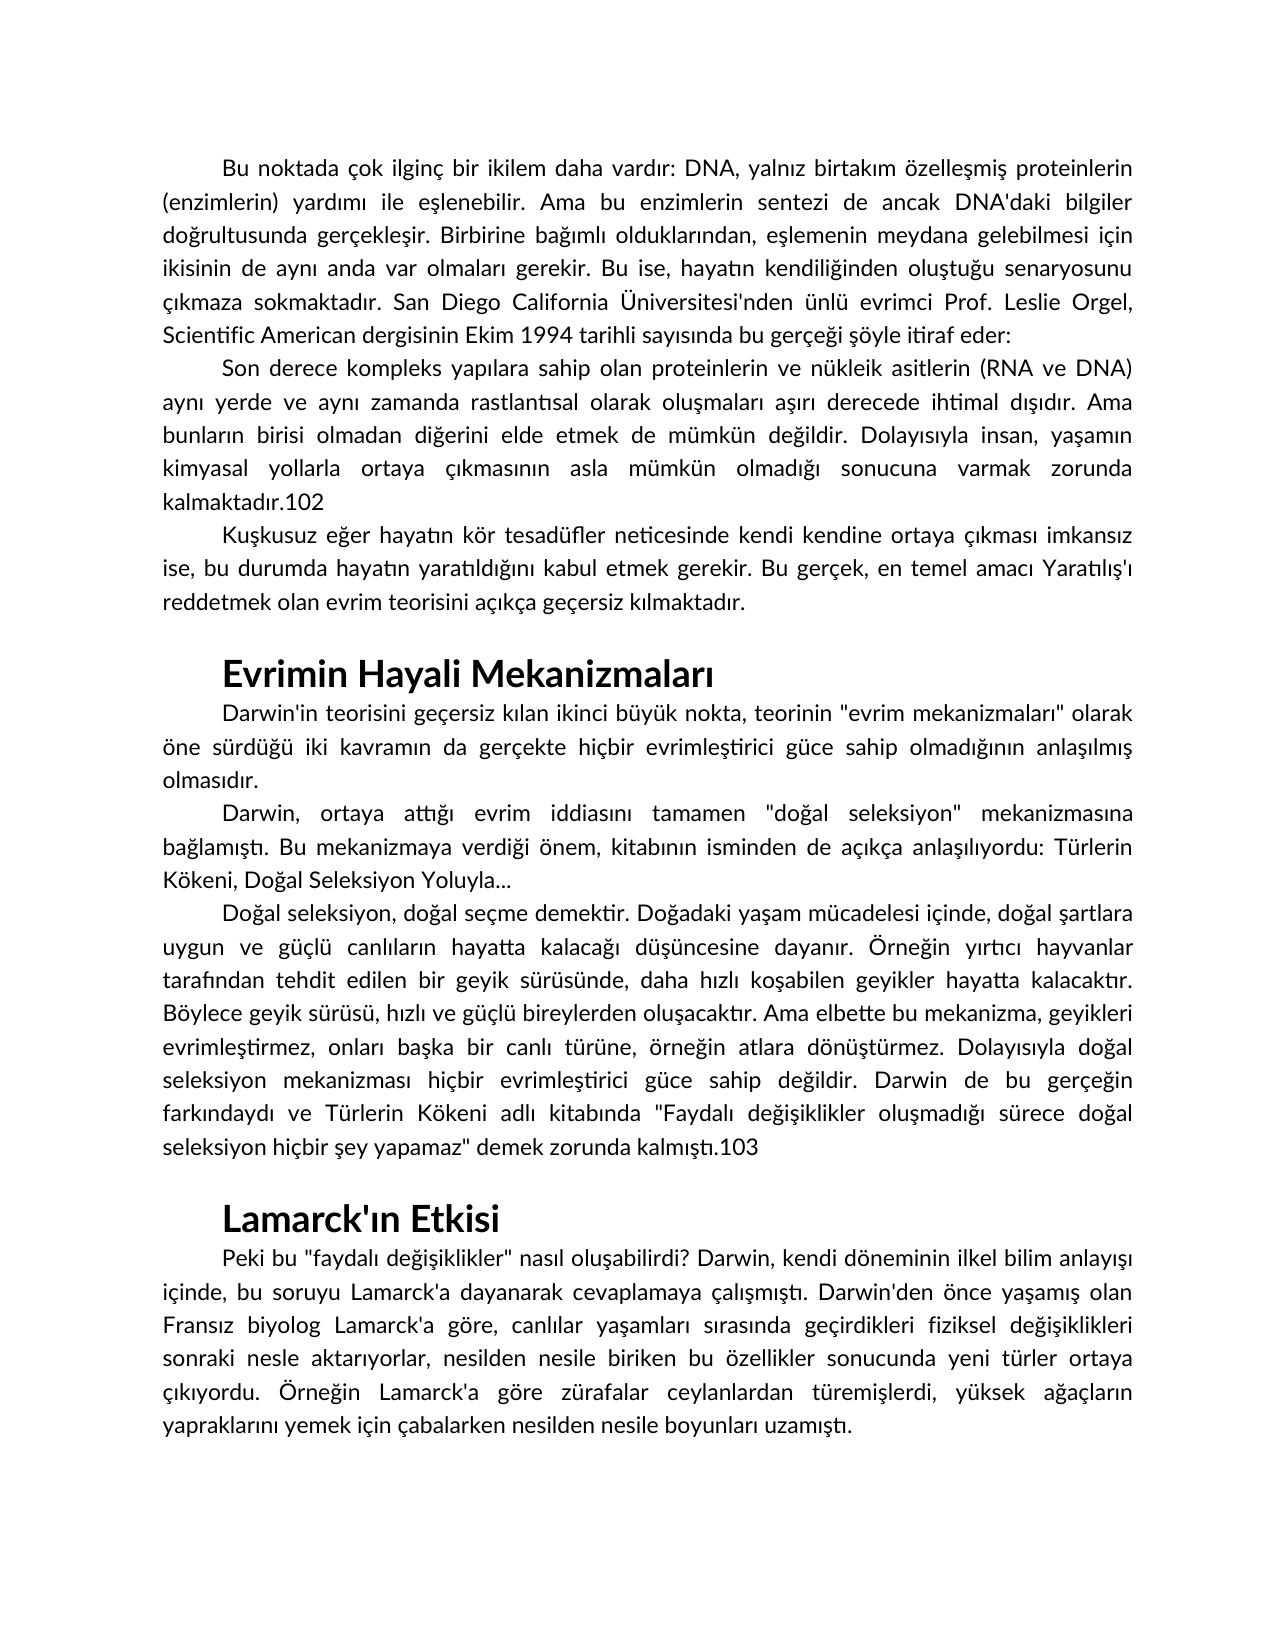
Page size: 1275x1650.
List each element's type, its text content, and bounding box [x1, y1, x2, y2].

text Darwin, ortaya attığı evrim iddiasını tamamen "doğal seleksiyon" mekanizmasına bağlamıştı. Bu mekanizmaya verdiği önem, kitabının isminden de açıkça anlaşılıyordu: Türlerin Kökeni, Doğal Seleksiyon Yoluyla... [162, 795, 1134, 895]
text Darwin'in teorisini geçersiz kılan ikinci büyük nokta, teorinin "evrim mekanizmaları" olarak öne sürdüğü iki kavramın da gerçekte hiçbir evrimleştirici güce sahip olmadığının anlaşılmış olmasıdır. [162, 695, 1134, 795]
subtitle Evrimin Hayali Mekanizmaları [162, 650, 1134, 695]
text Bu noktada çok ilginç bir ikilem daha vardır: DNA, yalnız birtakım özelleşmiş proteinlerin (enzimlerin) yardımı ile eşlenebilir. Ama bu enzimlerin sentezi de ancak DNA'daki bilgiler doğrultusunda gerçekleşir. Birbirine bağımlı olduklarından, eşlemenin meydana gelebilmesi için ikisinin de aynı anda var olmaları gerekir. Bu ise, hayatın kendiliğinden oluştuğu senaryosunu çıkmaza sokmaktadır. San Diego California Üniversitesi'nden ünlü evrimci Prof. Leslie Orgel, Scientific American dergisinin Ekim 1994 tarihli sayısında bu gerçeği şöyle itiraf eder: [162, 150, 1134, 350]
subtitle Lamarck'ın Etkisi [162, 1195, 1134, 1240]
text Kuşkusuz eğer hayatın kör tesadüfler neticesinde kendi kendine ortaya çıkması imkansız ise, bu durumda hayatın yaratıldığını kabul etmek gerekir. Bu gerçek, en temel amacı Yaratılış'ı reddetmek olan evrim teorisini açıkça geçersiz kılmaktadır. [162, 517, 1134, 617]
text Son derece kompleks yapılara sahip olan proteinlerin ve nükleik asitlerin (RNA ve DNA) aynı yerde ve aynı zamanda rastlantısal olarak oluşmaları aşırı derecede ihtimal dışıdır. Ama bunların birisi olmadan diğerini elde etmek de mümkün değildir. Dolayısıyla insan, yaşamın kimyasal yollarla ortaya çıkmasının asla mümkün olmadığı sonucuna varmak zorunda kalmaktadır.102 [162, 350, 1134, 517]
text Peki bu "faydalı değişiklikler" nasıl oluşabilirdi? Darwin, kendi döneminin ilkel bilim anlayışı içinde, bu soruyu Lamarck'a dayanarak cevaplamaya çalışmıştı. Darwin'den önce yaşamış olan Fransız biyolog Lamarck'a göre, canlılar yaşamları sırasında geçirdikleri fiziksel değişiklikleri sonraki nesle aktarıyorlar, nesilden nesile biriken bu özellikler sonucunda yeni türler ortaya çıkıyordu. Örneğin Lamarck'a göre zürafalar ceylanlardan türemişlerdi, yüksek ağaçların yapraklarını yemek için çabalarken nesilden nesile boyunları uzamıştı. [162, 1240, 1134, 1440]
text Doğal seleksiyon, doğal seçme demektir. Doğadaki yaşam mücadelesi içinde, doğal şartlara uygun ve güçlü canlıların hayatta kalacağı düşüncesine dayanır. Örneğin yırtıcı hayvanlar tarafından tehdit edilen bir geyik sürüsünde, daha hızlı koşabilen geyikler hayatta kalacaktır. Böylece geyik sürüsü, hızlı ve güçlü bireylerden oluşacaktır. Ama elbette bu mekanizma, geyikleri evrimleştirmez, onları başka bir canlı türüne, örneğin atlara dönüştürmez. Dolayısıyla doğal seleksiyon mekanizması hiçbir evrimleştirici güce sahip değildir. Darwin de bu gerçeğin farkındaydı ve Türlerin Kökeni adlı kitabında "Faydalı değişiklikler oluşmadığı sürece doğal seleksiyon hiçbir şey yapamaz" demek zorunda kalmıştı.103 [162, 895, 1134, 1162]
